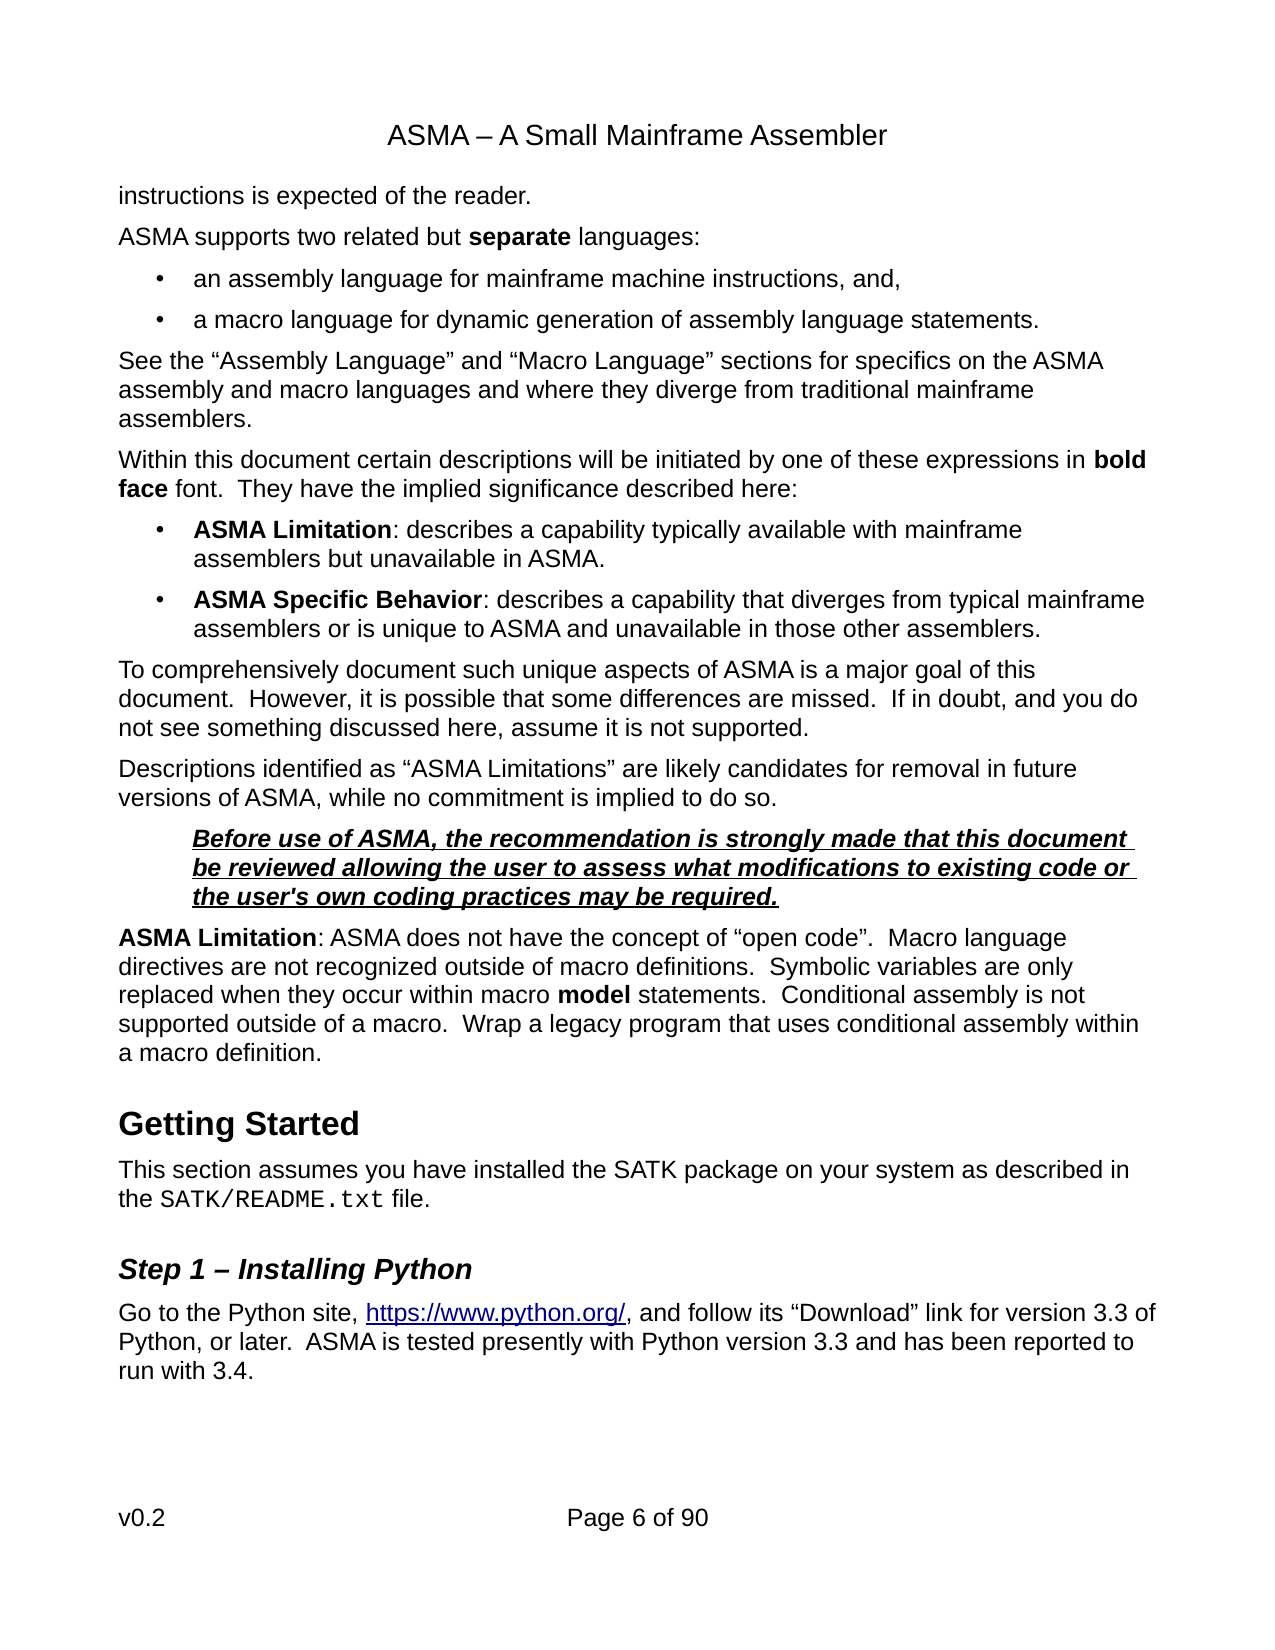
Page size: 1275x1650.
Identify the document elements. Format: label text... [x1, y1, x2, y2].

list ASMA Limitation: describes a capability typically available with mainframe assemblers but unavailable in ASMA. [156, 515, 1157, 573]
list an assembly language for mainframe machine instructions, and, [156, 264, 1157, 292]
text Descriptions identified as “ASMA Limitations” are likely candidates for removal in future versions of ASMA, while no commitment is implied to do so. [118, 754, 1157, 812]
list ASMA Specific Behavior: describes a capability that diverges from typical mainframe assemblers or is unique to ASMA and unavailable in those other assemblers. [156, 585, 1157, 643]
subtitle Getting Started [118, 1104, 1157, 1143]
text Go to the Python site, https://www.python.org/, and follow its “Download” link for version 3.3 of Python, or later. ASMA is tested presently with Python version 3.3 and has been reported to run with 3.4. [118, 1298, 1157, 1385]
text See the “Assembly Language” and “Macro Language” sections for specifics on the ASMA assembly and macro languages and where they diverge from traditional mainframe assemblers. [118, 346, 1157, 433]
list a macro language for dynamic generation of assembly language statements. [156, 305, 1157, 334]
text instructions is expected of the reader. [118, 181, 1157, 210]
text Within this document certain descriptions will be initiated by one of these expressions in bold face font. They have the implied significance described here: [118, 445, 1157, 503]
text This section assumes you have installed the SATK package on your system as described in the SATK/README.txt file. [118, 1155, 1157, 1215]
text ASMA Limitation: ASMA does not have the concept of “open code”. Macro language directives are not recognized outside of macro definitions. Symbolic variables are only replaced when they occur within macro model statements. Conditional assembly is not supported outside of a macro. Wrap a legacy program that uses conditional assembly within a macro definition. [118, 923, 1157, 1067]
subtitle Step 1 – Installing Python [118, 1252, 1157, 1286]
text ASMA supports two related but separate languages: [118, 222, 1157, 251]
text Before use of ASMA, the recommendation is strongly made that this document be reviewed allowing the user to assess what modifications to existing code or the user's own coding practices may be required. [192, 824, 1157, 910]
text To comprehensively document such unique aspects of ASMA is a major goal of this document. However, it is possible that some differences are missed. If in doubt, and you do not see something discussed here, assume it is not supported. [118, 655, 1157, 742]
